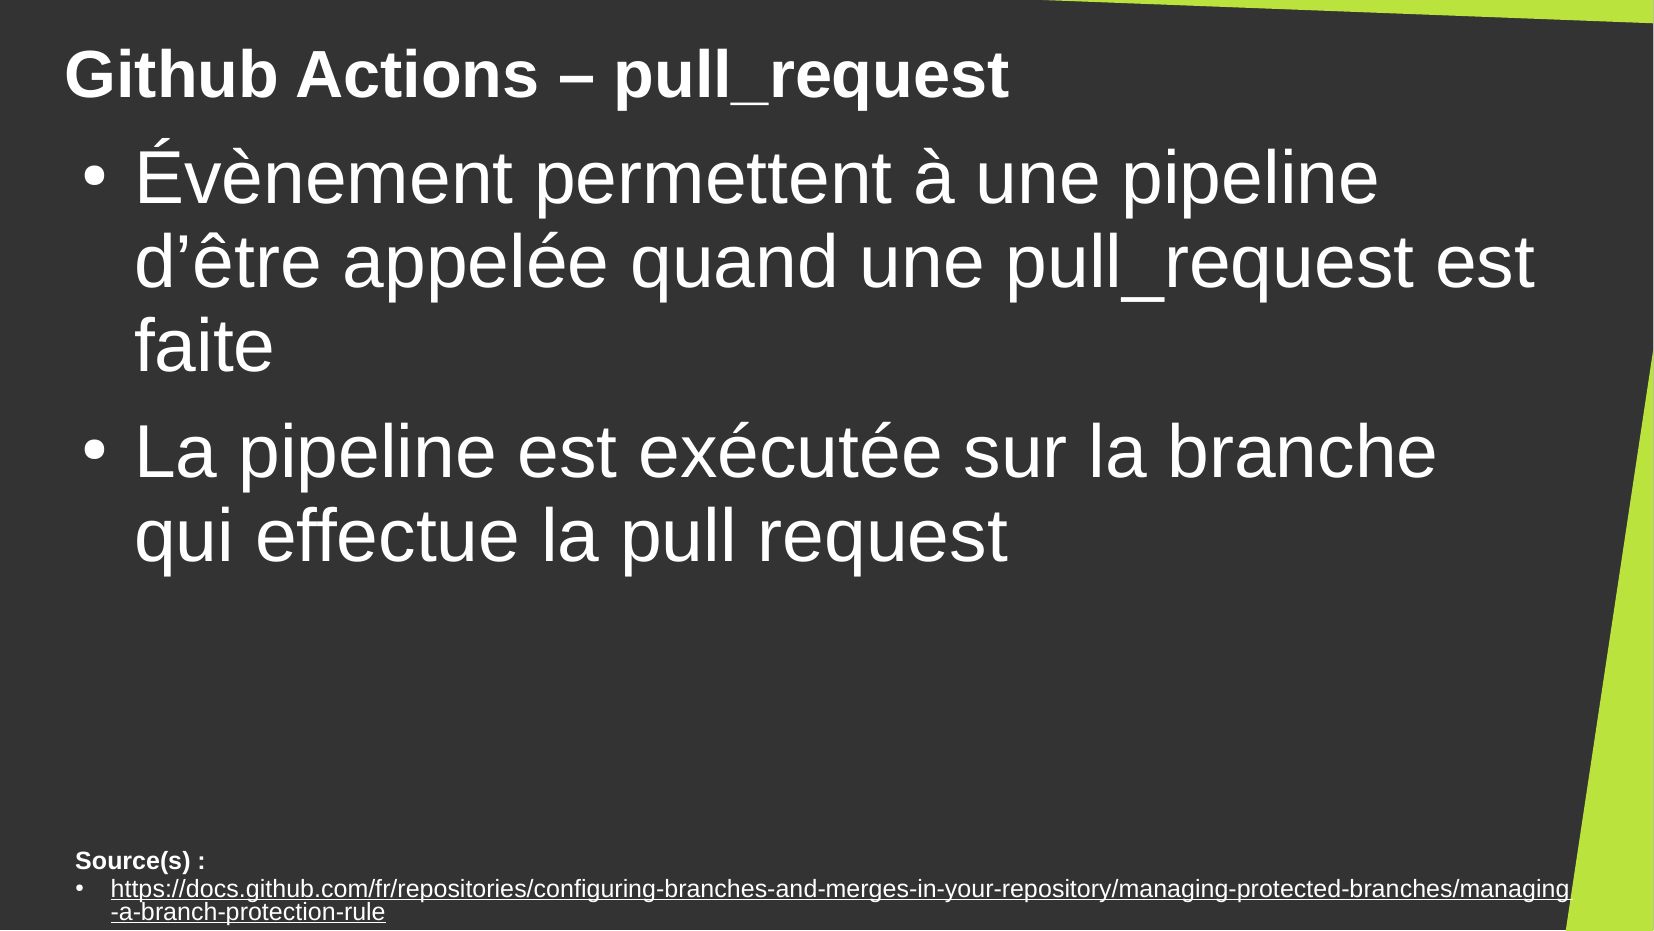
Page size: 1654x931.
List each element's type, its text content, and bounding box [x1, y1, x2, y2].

title Github Actions – pull_request [64, 37, 1577, 119]
text_box Source(s) : https://docs.github.com/fr/repositories/configuring-branches-and-merges-in-your-repository/managing-protected-branches/managing-a-branch-protection-rule [60, 801, 1595, 911]
text_box [1042, 0, 1654, 24]
list Évènement permettent à une pipeline d’être appelée quand une pull_request est faite La pipeline est exécutée sur la branche qui effectue la pull request [63, 135, 1542, 662]
text_box [1565, 344, 1654, 931]
